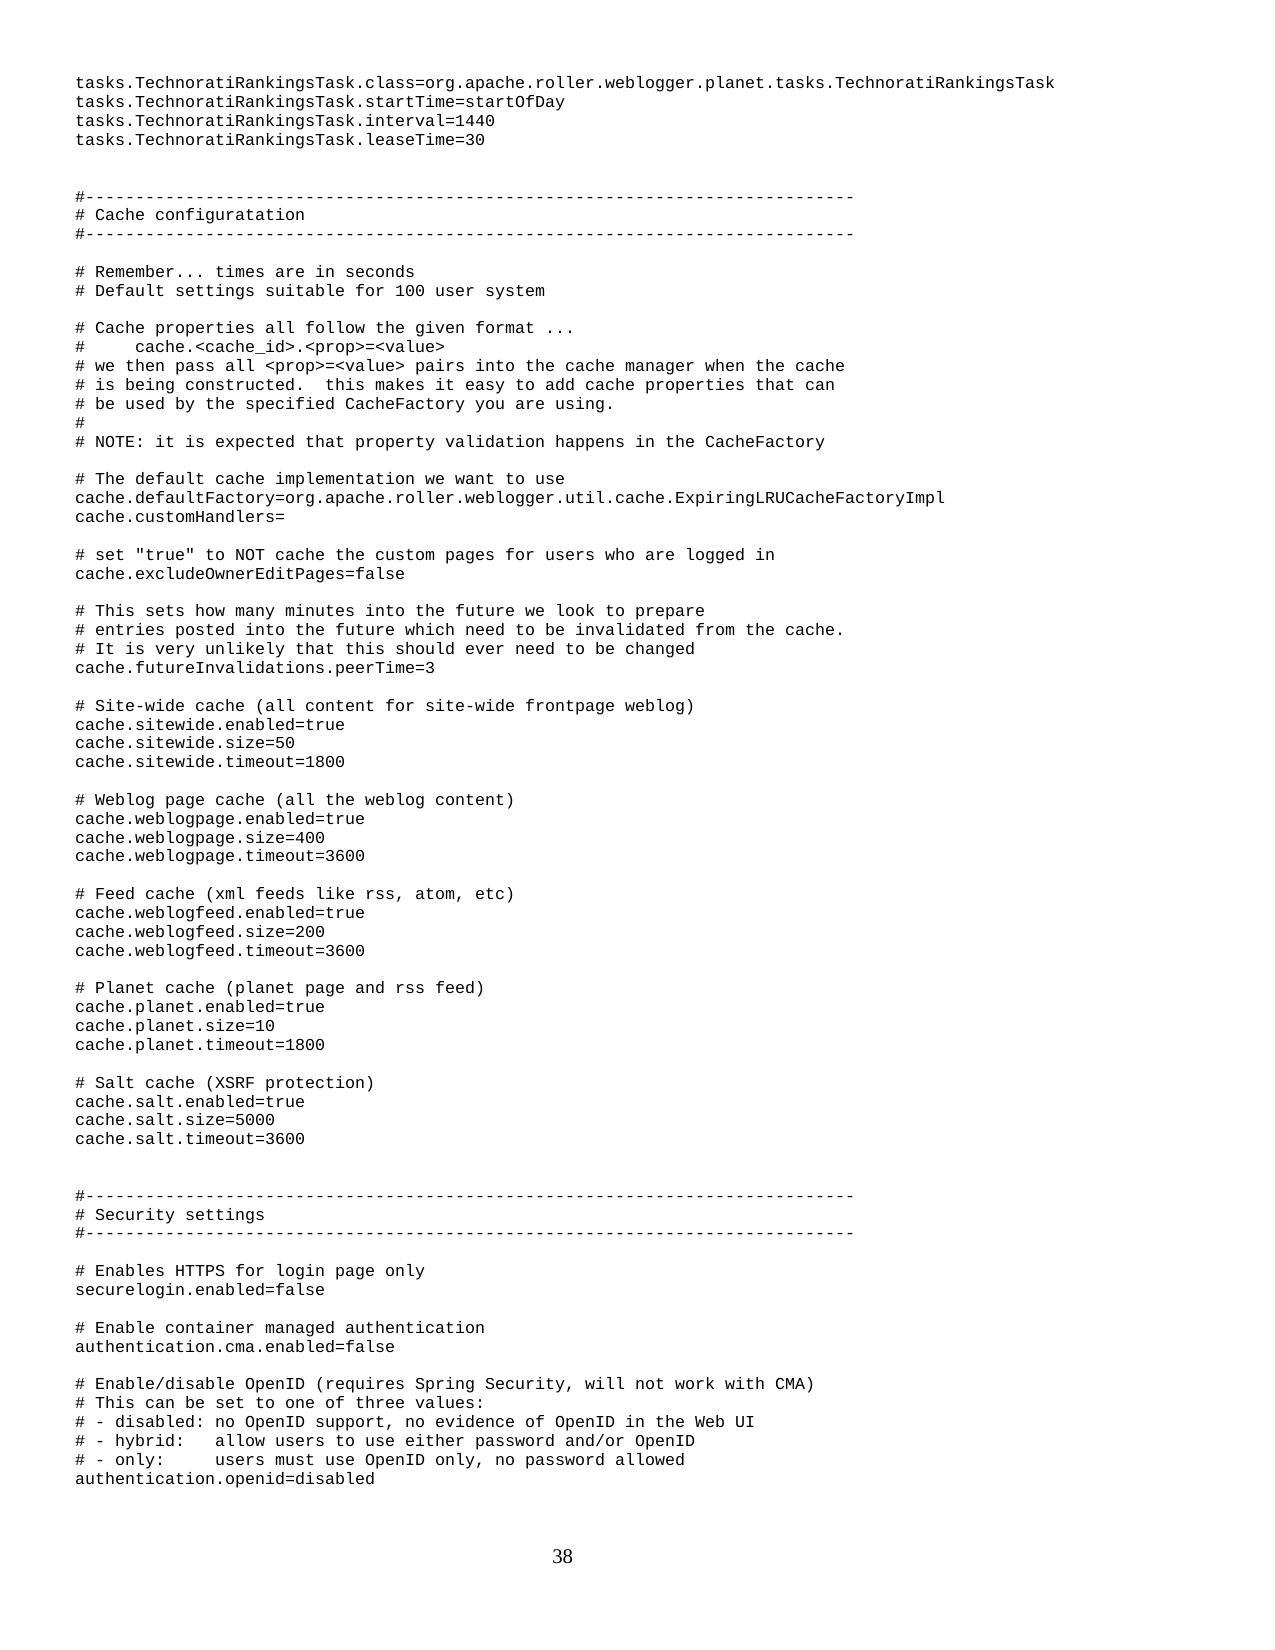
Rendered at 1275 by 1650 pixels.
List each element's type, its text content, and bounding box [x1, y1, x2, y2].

text securelogin.enabled=false [75, 1282, 1200, 1301]
text tasks.TechnoratiRankingsTask.interval=1440 [75, 113, 1200, 132]
text cache.planet.enabled=true [75, 999, 1200, 1018]
text # - disabled: no OpenID support, no evidence of OpenID in the Web UI [75, 1414, 1200, 1432]
text cache.sitewide.timeout=1800 [75, 754, 1200, 773]
text # Cache configuratation [75, 207, 1200, 226]
text # This can be set to one of three values: [75, 1395, 1200, 1414]
text cache.weblogfeed.enabled=true [75, 904, 1200, 923]
text # [75, 414, 1200, 433]
text # Security settings [75, 1206, 1200, 1225]
text # Feed cache (xml feeds like rss, atom, etc) [75, 886, 1200, 904]
text # Cache properties all follow the given format ... [75, 320, 1200, 339]
text authentication.cma.enabled=false [75, 1338, 1200, 1357]
text authentication.openid=disabled [75, 1470, 1200, 1489]
text # is being constructed. this makes it easy to add cache properties that can [75, 377, 1200, 396]
text # Remember... times are in seconds [75, 263, 1200, 282]
text # be used by the specified CacheFactory you are using. [75, 396, 1200, 414]
text tasks.TechnoratiRankingsTask.startTime=startOfDay [75, 94, 1200, 113]
text tasks.TechnoratiRankingsTask.class=org.apache.roller.weblogger.planet.tasks.TechnoratiRankingsTask [75, 75, 1200, 94]
text # Salt cache (XSRF protection) [75, 1074, 1200, 1093]
text # Default settings suitable for 100 user system [75, 282, 1200, 301]
text # Weblog page cache (all the weblog content) [75, 791, 1200, 810]
text cache.sitewide.enabled=true [75, 716, 1200, 735]
text # set "true" to NOT cache the custom pages for users who are logged in [75, 546, 1200, 565]
text cache.weblogpage.timeout=3600 [75, 848, 1200, 867]
text # entries posted into the future which need to be invalidated from the cache. [75, 622, 1200, 641]
text # cache.<cache_id>.<prop>=<value> [75, 339, 1200, 358]
text cache.salt.timeout=3600 [75, 1131, 1200, 1150]
text tasks.TechnoratiRankingsTask.leaseTime=30 [75, 132, 1200, 150]
text cache.planet.size=10 [75, 1018, 1200, 1037]
text # - only: users must use OpenID only, no password allowed [75, 1451, 1200, 1470]
text cache.planet.timeout=1800 [75, 1037, 1200, 1055]
text # Planet cache (planet page and rss feed) [75, 980, 1200, 999]
text cache.defaultFactory=org.apache.roller.weblogger.util.cache.ExpiringLRUCacheFactoryImpl [75, 490, 1200, 509]
text #----------------------------------------------------------------------------- [75, 226, 1200, 245]
text # NOTE: it is expected that property validation happens in the CacheFactory [75, 433, 1200, 452]
text cache.weblogfeed.timeout=3600 [75, 942, 1200, 961]
text # - hybrid: allow users to use either password and/or OpenID [75, 1432, 1200, 1451]
text cache.weblogpage.enabled=true [75, 810, 1200, 829]
text cache.customHandlers= [75, 509, 1200, 527]
text # Enable/disable OpenID (requires Spring Security, will not work with CMA) [75, 1376, 1200, 1395]
text cache.salt.size=5000 [75, 1112, 1200, 1131]
text cache.futureInvalidations.peerTime=3 [75, 659, 1200, 678]
text #----------------------------------------------------------------------------- [75, 1225, 1200, 1244]
text # Enable container managed authentication [75, 1319, 1200, 1338]
text # Site-wide cache (all content for site-wide frontpage weblog) [75, 697, 1200, 716]
text # This sets how many minutes into the future we look to prepare [75, 603, 1200, 622]
text # we then pass all <prop>=<value> pairs into the cache manager when the cache [75, 358, 1200, 377]
text cache.excludeOwnerEditPages=false [75, 565, 1200, 584]
text #----------------------------------------------------------------------------- [75, 188, 1200, 207]
text # The default cache implementation we want to use [75, 471, 1200, 490]
text # Enables HTTPS for login page only [75, 1263, 1200, 1282]
text #----------------------------------------------------------------------------- [75, 1187, 1200, 1206]
text cache.salt.enabled=true [75, 1093, 1200, 1112]
text cache.weblogpage.size=400 [75, 829, 1200, 848]
text cache.weblogfeed.size=200 [75, 923, 1200, 942]
text cache.sitewide.size=50 [75, 735, 1200, 754]
text # It is very unlikely that this should ever need to be changed [75, 641, 1200, 659]
